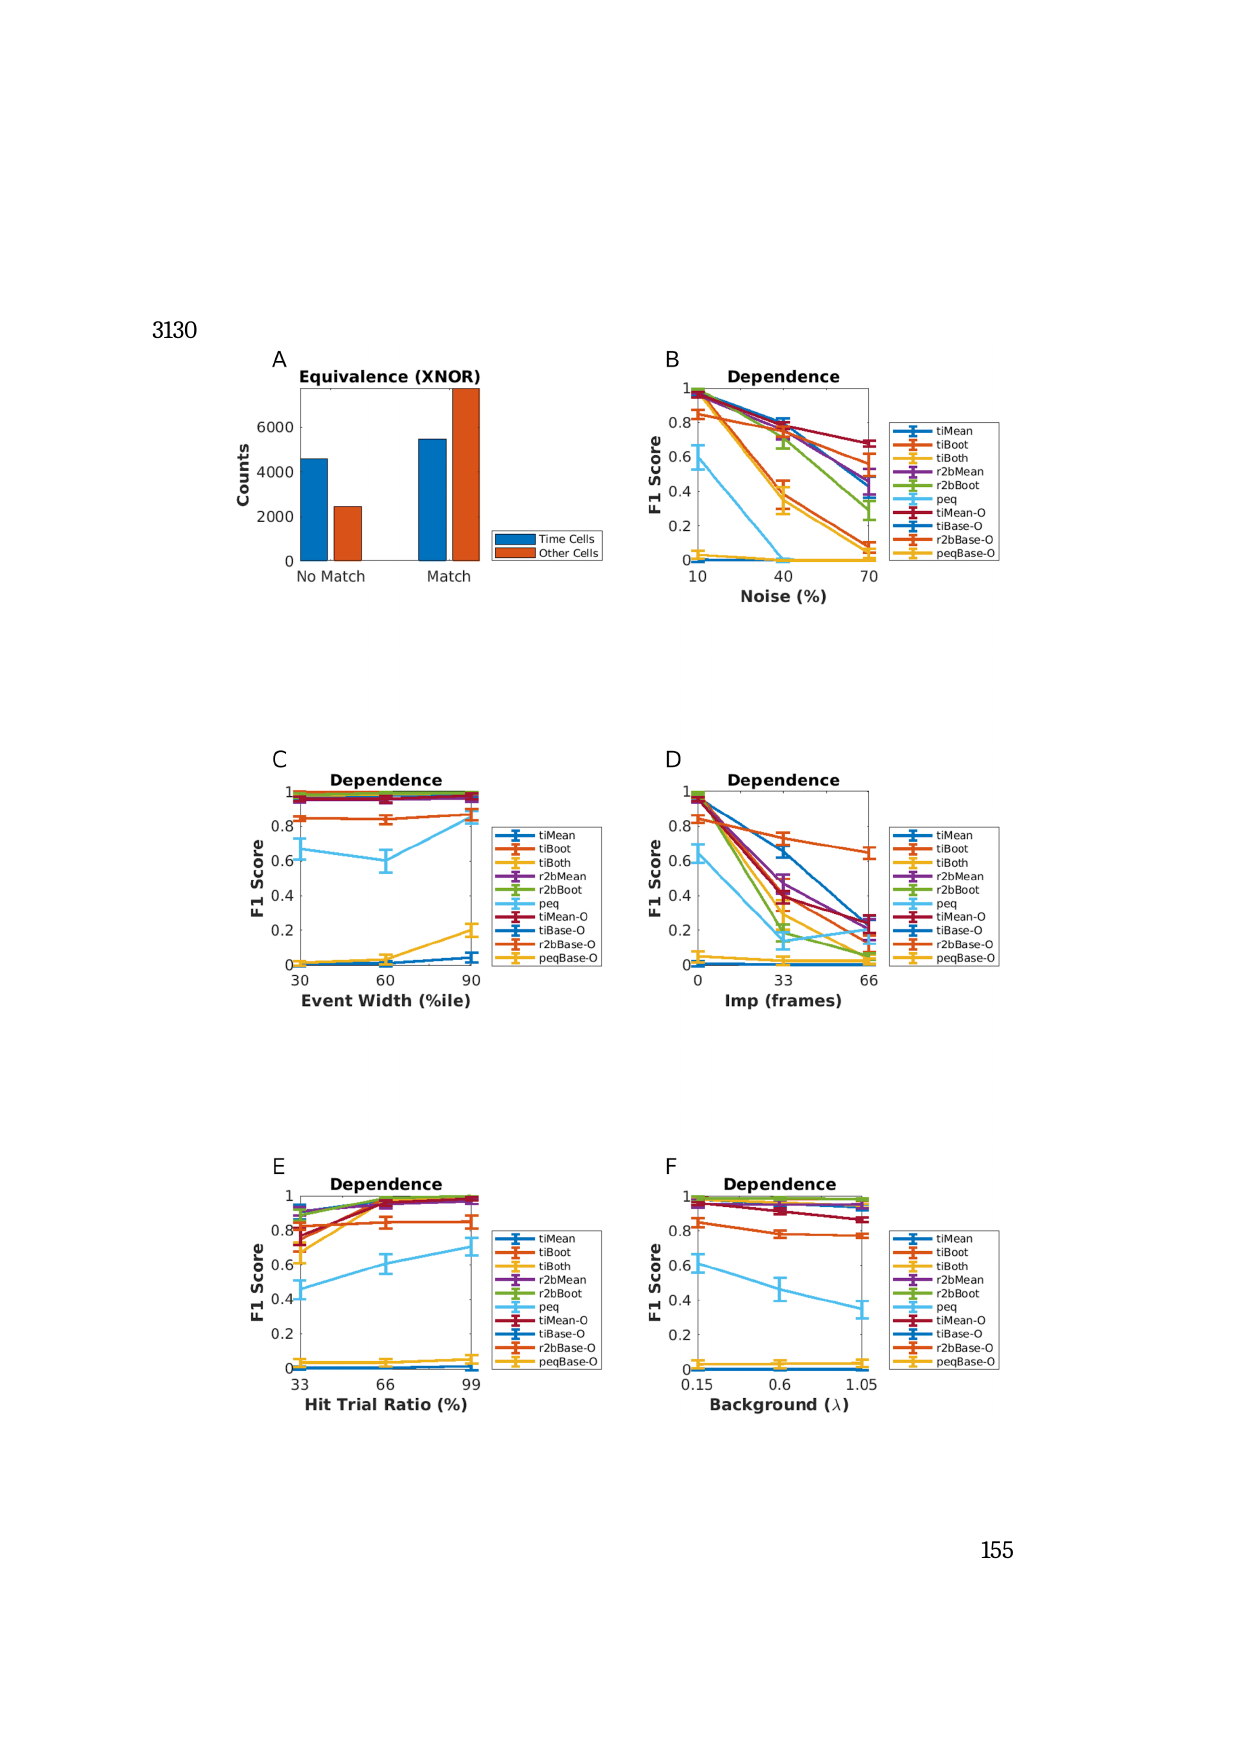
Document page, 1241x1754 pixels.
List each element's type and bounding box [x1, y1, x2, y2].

picture [229, 338, 1011, 1419]
